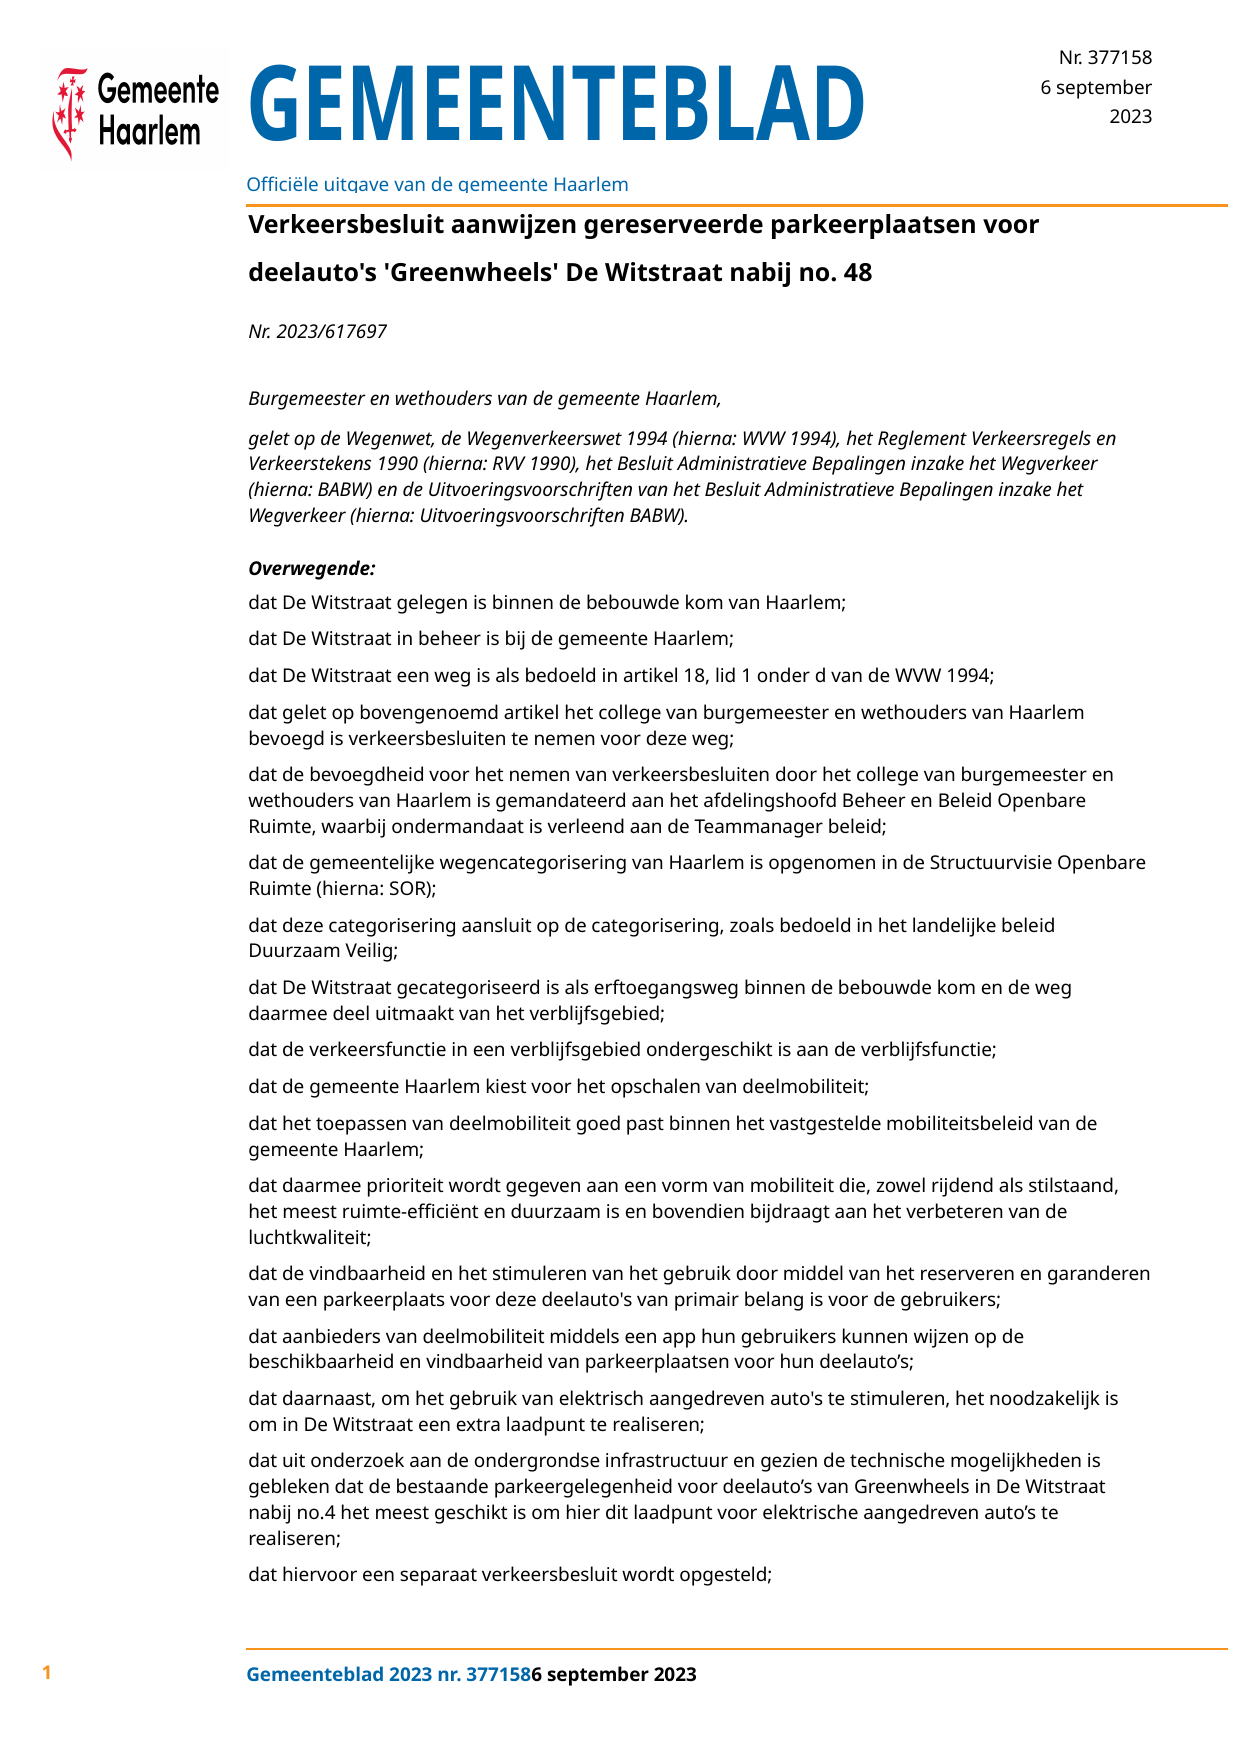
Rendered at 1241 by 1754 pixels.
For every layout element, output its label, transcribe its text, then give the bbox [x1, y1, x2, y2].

text dat de vindbaarheid en het stimuleren van het gebruik door middel van het reserveren en garanderen van een parkeerplaats voor deze deelauto's van primair belang is voor de gebruikers; [248, 1261, 1152, 1312]
text Verkeersbesluit aanwijzen gereserveerde parkeerplaatsen voor deelauto's 'Greenwheels' De Witstraat nabij no. 48 [248, 207, 1152, 288]
text dat gelet op bovengenoemd artikel het college van burgemeester en wethouders van Haarlem bevoegd is verkeersbesluiten te nemen voor deze weg; [248, 699, 1152, 750]
text dat aanbieders van deelmobiliteit middels een app hun gebruikers kunnen wijzen op de beschikbaarheid en vindbaarheid van parkeerplaatsen voor hun deelauto’s; [248, 1323, 1152, 1374]
text Burgemeester en wethouders van de gemeente Haarlem, [248, 386, 1152, 411]
text dat de gemeente Haarlem kiest voor het opschalen van deelmobiliteit; [248, 1073, 1152, 1099]
text dat hiervoor een separaat verkeersbesluit wordt opgesteld; [248, 1562, 1152, 1587]
text Nr. 2023/617697 [248, 318, 1152, 344]
text dat daarmee prioriteit wordt gegeven aan een vorm van mobiliteit die, zowel rijdend als stilstaand, het meest ruimte-efficiënt en duurzaam is en bovendien bijdraagt aan het verbeteren van de luchtkwaliteit; [248, 1172, 1152, 1249]
text dat De Witstraat in beheer is bij de gemeente Haarlem; [248, 626, 1152, 651]
text gelet op de Wegenwet, de Wegenverkeerswet 1994 (hierna: WVW 1994), het Reglement Verkeersregels en Verkeerstekens 1990 (hierna: RVV 1990), het Besluit Administratieve Bepalingen inzake het Wegverkeer (hierna: BABW) en de Uitvoeringsvoorschriften van het Besluit Administratieve Bepalingen inzake het Wegverkeer (hierna: Uitvoeringsvoorschriften BABW). [248, 425, 1152, 528]
text dat deze categorisering aansluit op de categorisering, zoals bedoeld in het landelijke beleid Duurzaam Veilig; [248, 912, 1152, 963]
text dat de verkeersfunctie in een verblijfsgebied ondergeschikt is aan de verblijfsfunctie; [248, 1037, 1152, 1062]
text Overwegende: [248, 555, 1152, 581]
text dat De Witstraat gecategoriseerd is als erftoegangsweg binnen de bebouwde kom en de weg daarmee deel uitmaakt van het verblijfsgebied; [248, 974, 1152, 1026]
text dat De Witstraat gelegen is binnen de bebouwde kom van Haarlem; [248, 589, 1152, 615]
text dat de gemeentelijke wegencategorisering van Haarlem is opgenomen in de Structuurvisie Openbare Ruimte (hierna: SOR); [248, 849, 1152, 901]
text dat uit onderzoek aan de ondergrondse infrastructuur en gezien de technische mogelijkheden is gebleken dat de bestaande parkeergelegenheid voor deelauto’s van Greenwheels in De Witstraat nabij no.4 het meest geschikt is om hier dit laadpunt voor elektrische aangedreven auto’s te realiseren; [248, 1448, 1152, 1551]
text dat daarnaast, om het gebruik van elektrisch aangedreven auto's te stimuleren, het noodzakelijk is om in De Witstraat een extra laadpunt te realiseren; [248, 1385, 1152, 1437]
text dat het toepassen van deelmobiliteit goed past binnen het vastgestelde mobiliteitsbeleid van de gemeente Haarlem; [248, 1110, 1152, 1161]
text dat de bevoegdheid voor het nemen van verkeersbesluiten door het college van burgemeester en wethouders van Haarlem is gemandateerd aan het afdelingshoofd Beheer en Beleid Openbare Ruimte, waarbij ondermandaat is verleend aan de Teammanager beleid; [248, 761, 1152, 838]
picture [41, 47, 231, 172]
text dat De Witstraat een weg is als bedoeld in artikel 18, lid 1 onder d van de WVW 1994; [248, 662, 1152, 688]
